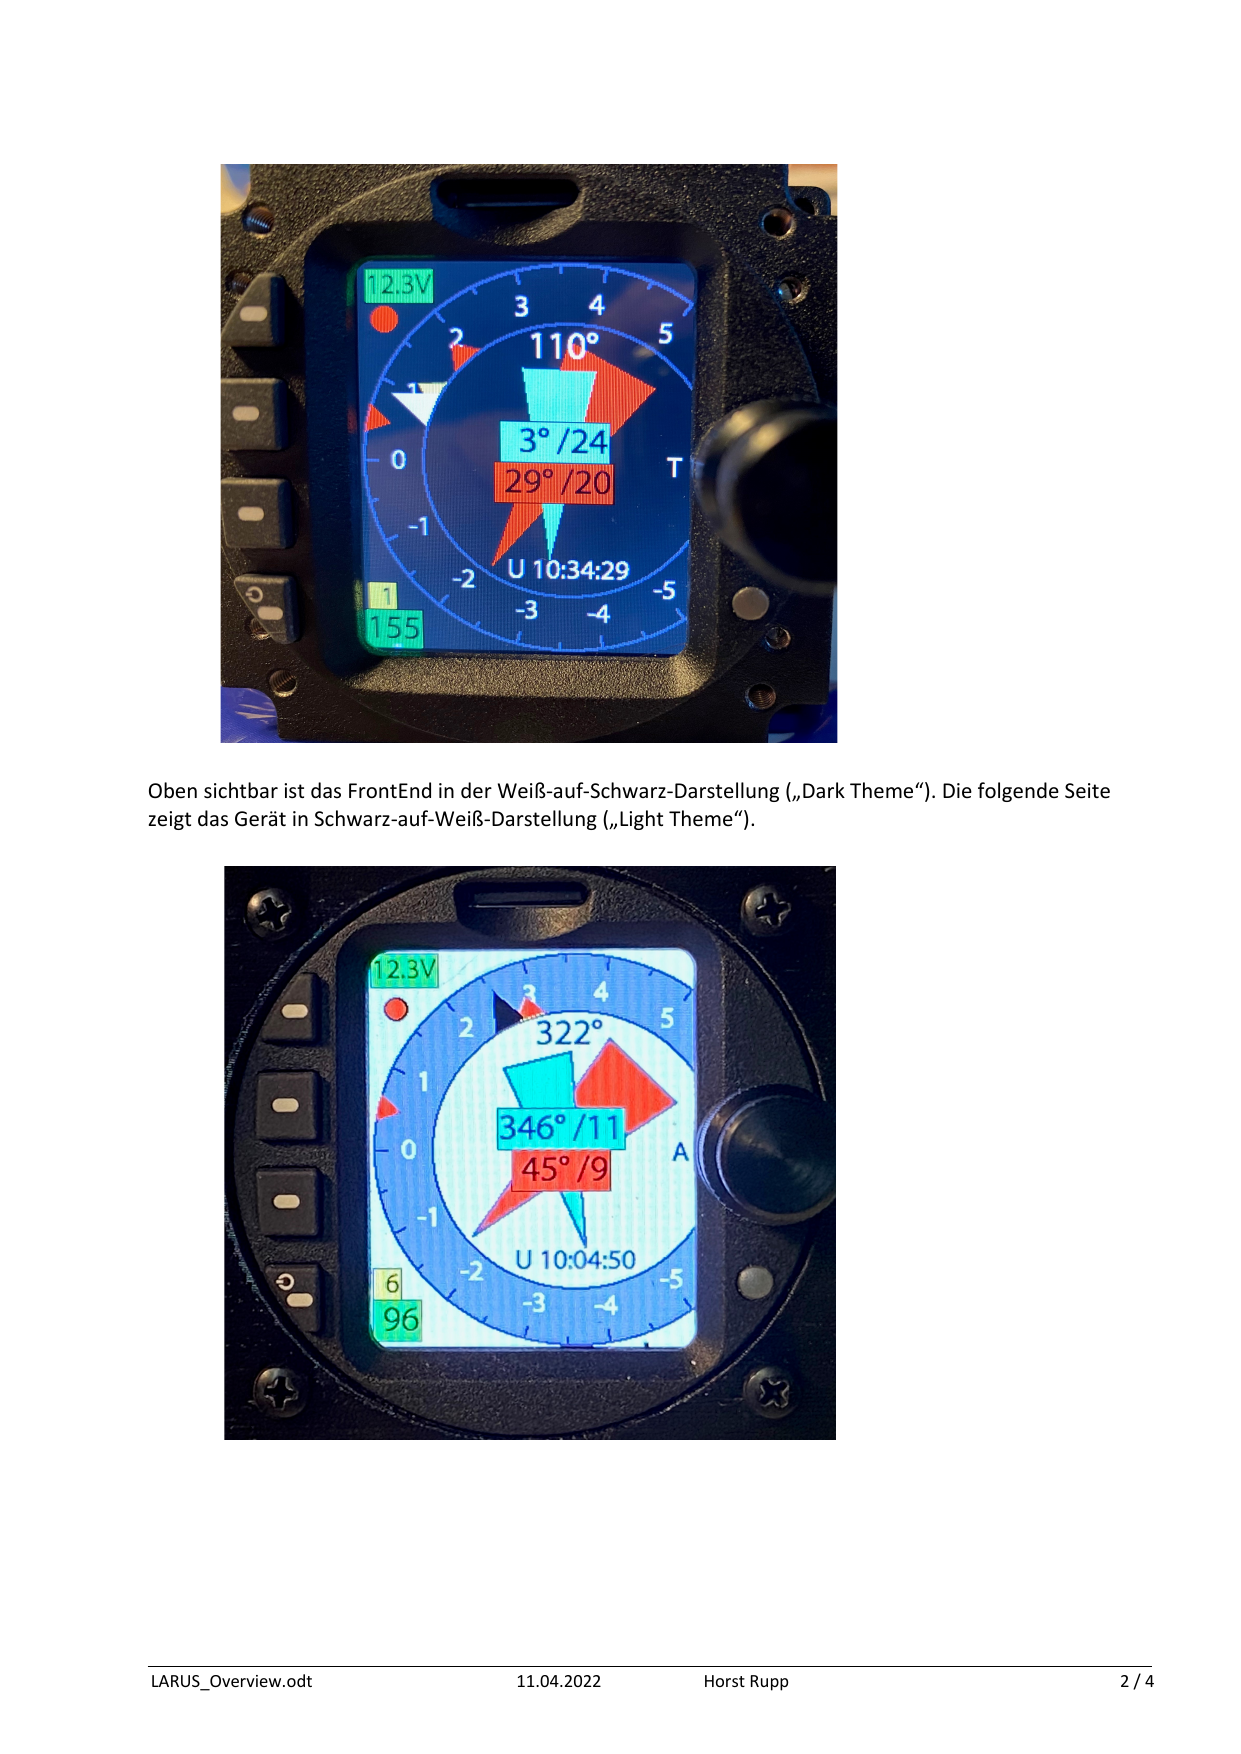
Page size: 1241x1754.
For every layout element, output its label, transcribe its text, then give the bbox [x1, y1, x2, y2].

picture [220, 164, 838, 743]
text Oben sichtbar ist das FrontEnd in der Weiß-auf-Schwarz-Darstellung („Dark Theme“). Die folgende Seite zeigt das Gerät in Schwarz-auf-Weiß-Darstellung („Light Theme“). [148, 776, 1152, 832]
picture [224, 866, 836, 1440]
